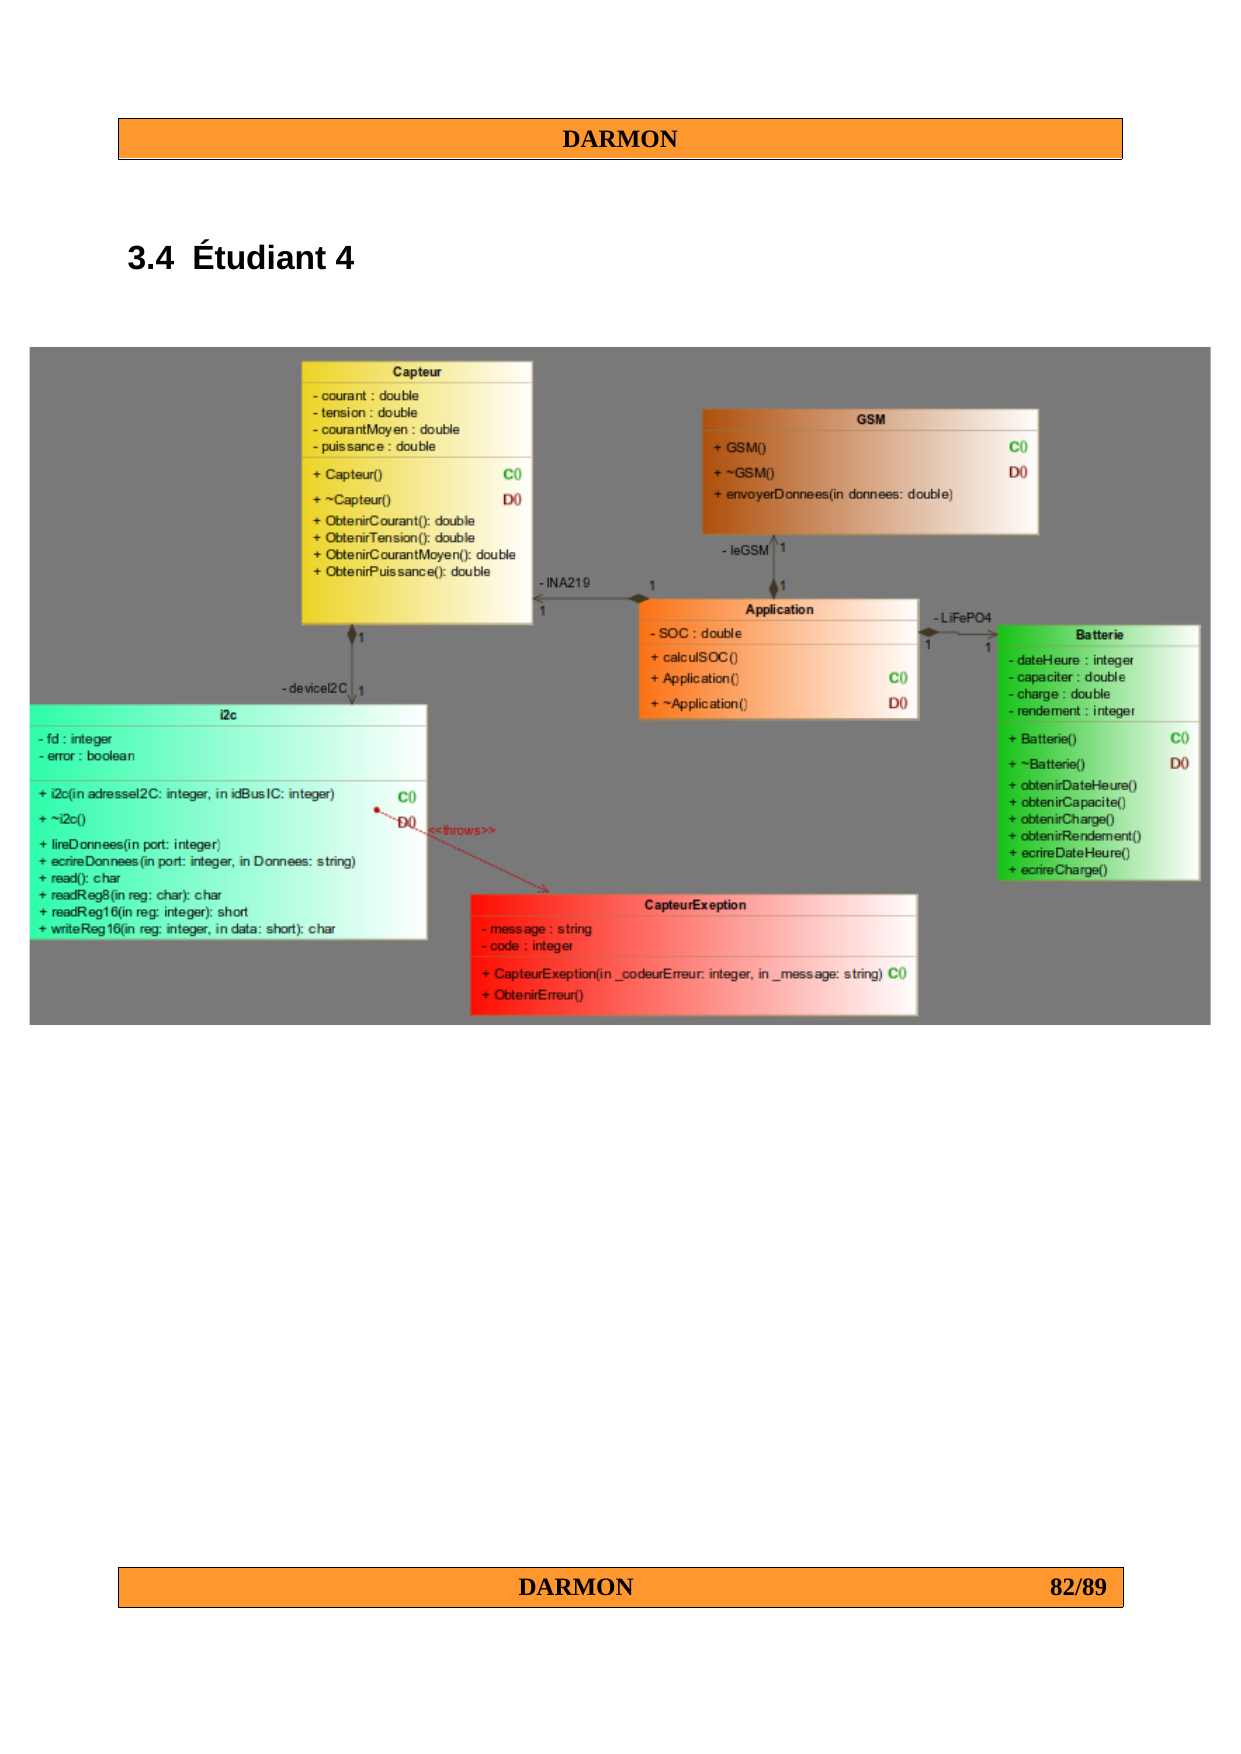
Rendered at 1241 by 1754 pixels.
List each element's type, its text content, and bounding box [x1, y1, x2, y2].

picture [29, 347, 1211, 1025]
subtitle Étudiant 4 [118, 238, 1122, 276]
